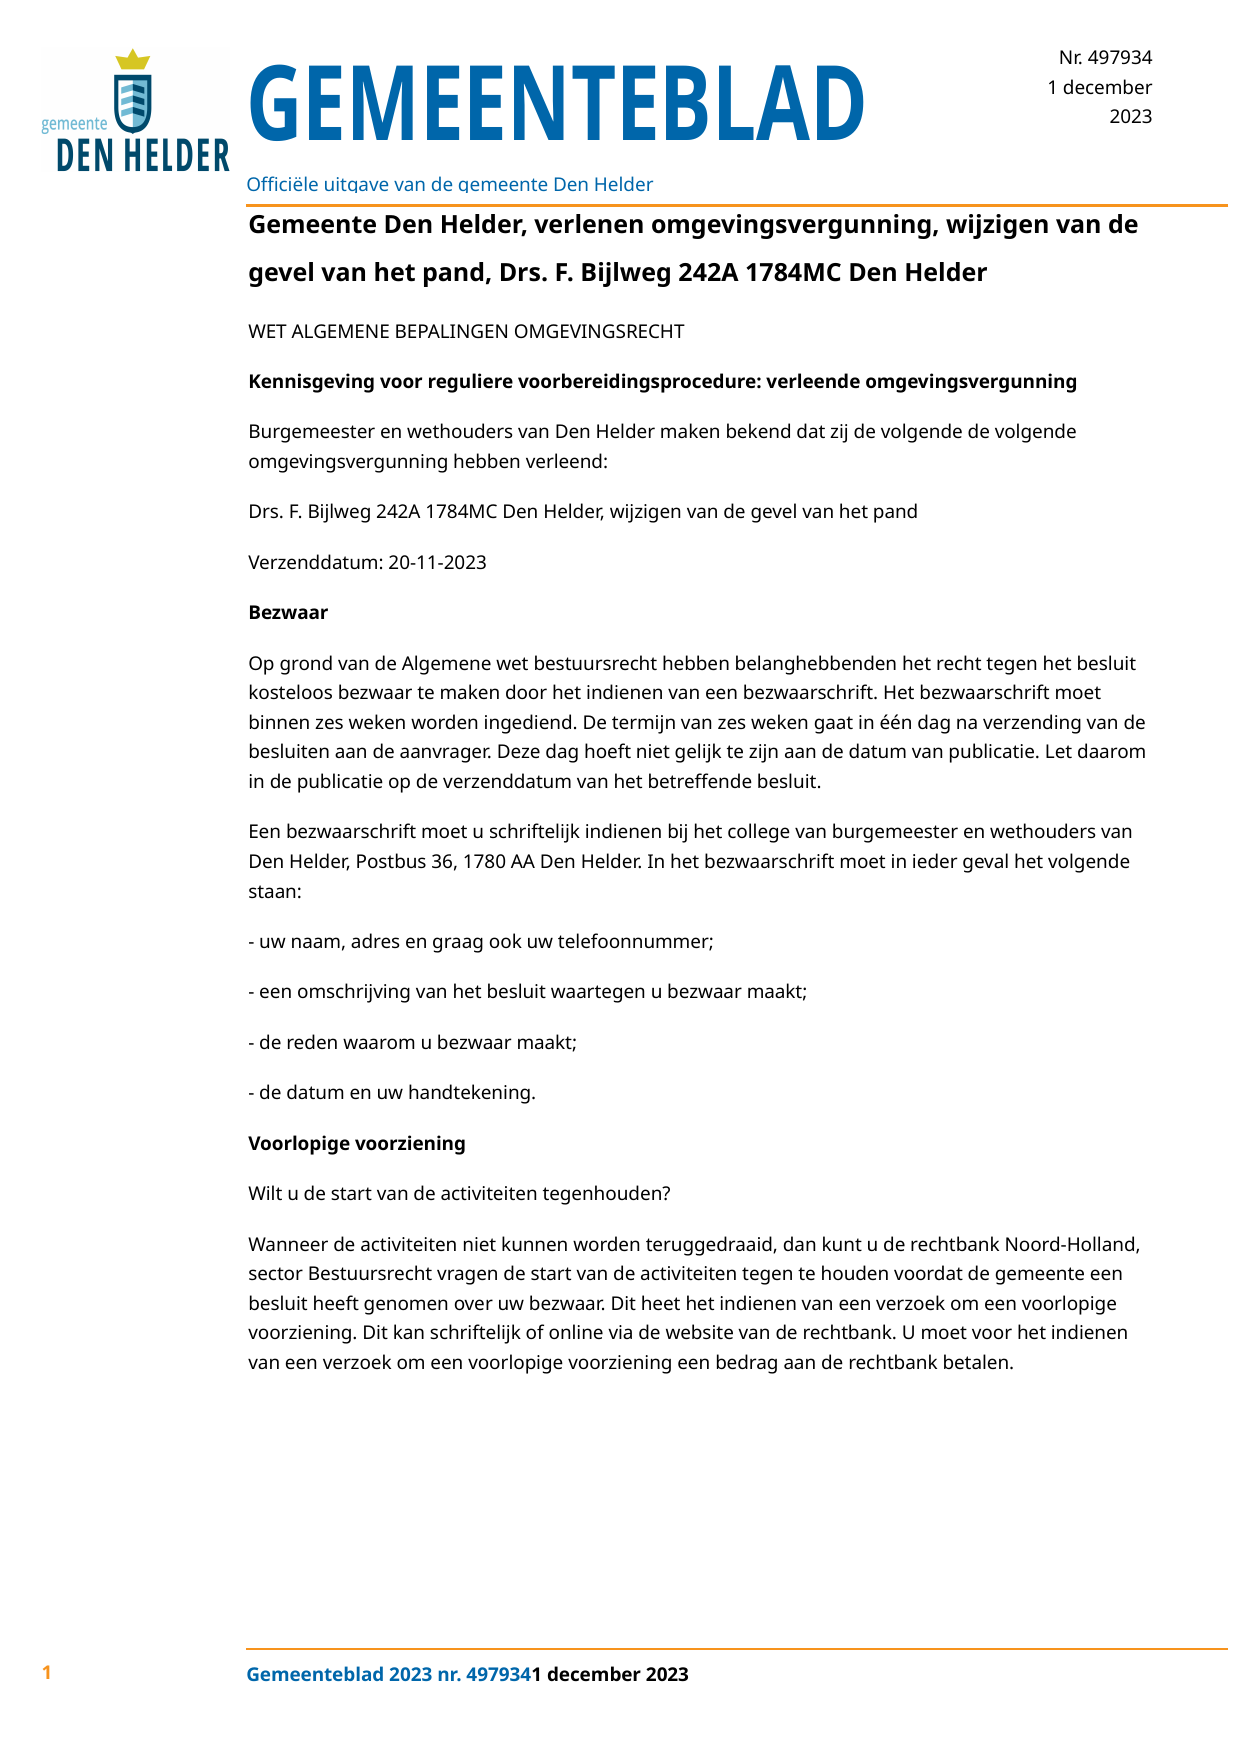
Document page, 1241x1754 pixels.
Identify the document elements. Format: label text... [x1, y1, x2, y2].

text - de datum en uw handtekening. [248, 1079, 1152, 1105]
text Drs. F. Bijlweg 242A 1784MC Den Helder, wijzigen van de gevel van het pand [248, 499, 1152, 524]
picture [130, 157, 135, 172]
text Bezwaar [248, 599, 1152, 625]
text Verzenddatum: 20-11-2023 [248, 549, 1152, 575]
text - de reden waarom u bezwaar maakt; [248, 1029, 1152, 1055]
text Gemeente Den Helder, verlenen omgevingsvergunning, wijzigen van de gevel van het pand, Drs. F. Bijlweg 242A 1784MC Den Helder [248, 207, 1152, 288]
picture [220, 160, 224, 172]
text Een bezwaarschrift moet u schriftelijk indienen bij het college van burgemeester en wethouders van Den Helder, Postbus 36, 1780 AA Den Helder. In het bezwaarschrift moet in ieder geval het volgende staan: [248, 819, 1152, 904]
text Burgemeester en wethouders van Den Helder maken bekend dat zij de volgende de volgende omgevingsvergunning hebben verleend: [248, 419, 1152, 474]
text - uw naam, adres en graag ook uw telefoonnummer; [248, 928, 1152, 954]
text Voorlopige voorziening [248, 1130, 1152, 1156]
text - een omschrijving van het besluit waartegen u bezwaar maakt; [248, 979, 1152, 1004]
text Kennisgeving voor reguliere voorbereidingsprocedure: verleende omgevingsvergunning [248, 368, 1152, 394]
text WET ALGEMENE BEPALINGEN OMGEVINGSRECHT [248, 318, 1152, 344]
picture [63, 144, 68, 165]
text Wilt u de start van de activiteiten tegenhouden? [248, 1180, 1152, 1206]
picture [182, 144, 187, 165]
picture [41, 47, 231, 172]
text Wanneer de activiteiten niet kunnen worden teruggedraaid, dan kunt u de rechtbank Noord-Holland, sector Bestuursrecht vragen de start van de activiteiten tegen te houden voordat de gemeente een besluit heeft genomen over uw bezwaar. Dit heet het indienen van een verzoek om een voorlopige voorziening. Dit kan schriftelijk of online via de website van de rechtbank. U moet voor het indienen van een verzoek om een voorlopige voorziening een bedrag aan de rechtbank betalen. [248, 1231, 1152, 1375]
picture [100, 154, 106, 172]
text Op grond van de Algemene wet bestuursrecht hebben belanghebbenden het recht tegen het besluit kosteloos bezwaar te maken door het indienen van een bezwaarschrift. Het bezwaarschrift moet binnen zes weken worden ingediend. De termijn van zes weken gaat in één dag na verzending van de besluiten aan de aanvrager. Deze dag hoeft niet gelijk te zijn aan de datum van publicatie. Let daarom in de publicatie op de verzenddatum van het betreffende besluit. [248, 650, 1152, 794]
